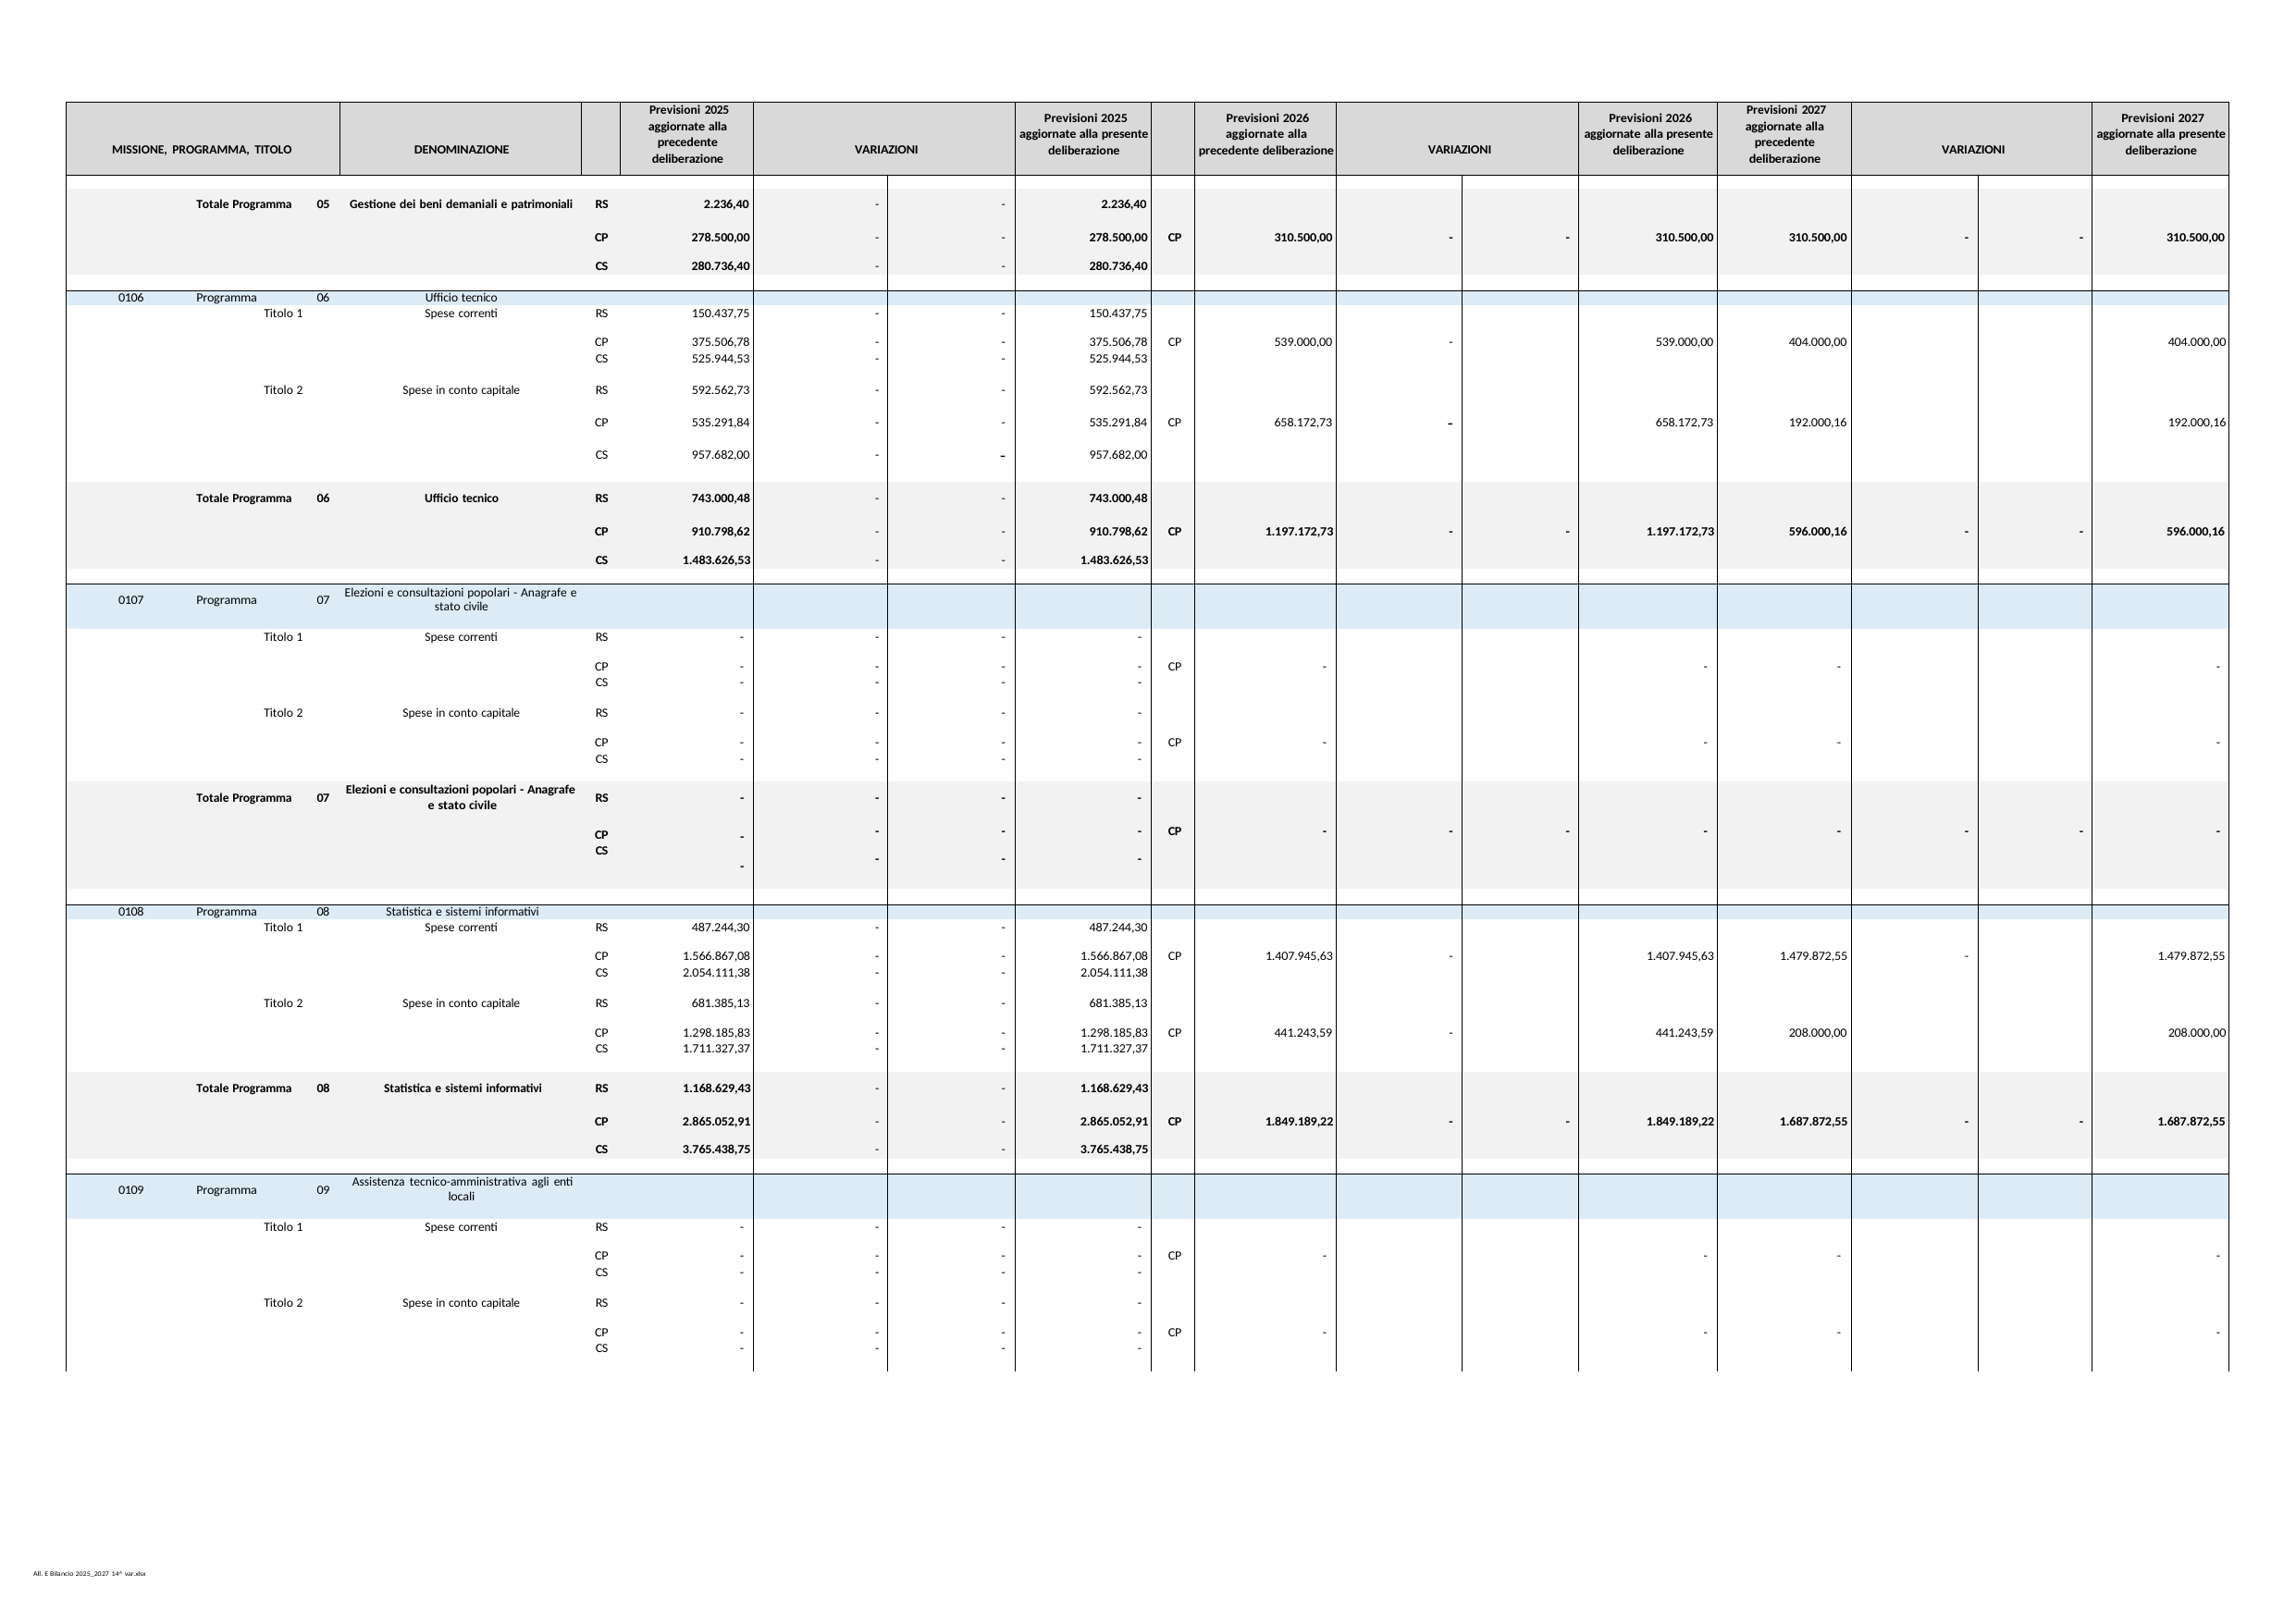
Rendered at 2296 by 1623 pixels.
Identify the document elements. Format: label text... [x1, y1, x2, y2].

table_cell [1195, 482, 1336, 521]
table_cell [340, 1265, 582, 1288]
table_cell 596.000,16 [1718, 521, 1851, 554]
table_cell [1337, 482, 1462, 521]
table_cell [1016, 905, 1151, 919]
table_cell [1195, 752, 1336, 781]
table_cell [310, 336, 340, 351]
table_cell [1152, 189, 1194, 227]
table_cell - [621, 675, 753, 698]
table_cell [1979, 781, 2092, 820]
table_cell [1463, 629, 1578, 781]
table_cell [1579, 189, 1717, 227]
table_cell [1579, 1072, 1717, 1111]
table_cell - [888, 412, 1015, 445]
table_cell - [621, 659, 753, 675]
table_cell [169, 1249, 310, 1265]
table_cell CP [1152, 1325, 1194, 1341]
table_cell - [621, 736, 753, 751]
table_cell [1463, 261, 1578, 275]
table_cell [1463, 781, 1578, 820]
table_cell CS [582, 675, 621, 698]
table_cell [1718, 291, 1851, 305]
table_cell [1195, 965, 1336, 989]
table_cell [310, 1288, 340, 1325]
table_cell [1852, 629, 1978, 781]
table_cell - [888, 752, 1015, 781]
table_cell - [754, 1111, 887, 1144]
table_cell CP [1152, 1249, 1194, 1265]
table_cell - [1852, 227, 1978, 261]
table_cell - [1852, 820, 1978, 854]
table_cell RS [582, 189, 621, 227]
table_cell [1579, 854, 1717, 889]
table_cell 280.736,40 [1016, 261, 1151, 275]
table_cell [1195, 854, 1336, 889]
table_cell [340, 752, 582, 781]
table_cell [1579, 629, 1717, 659]
table_cell RS [582, 305, 621, 336]
table_cell 539.000,00 [1579, 336, 1717, 351]
table_cell CS [582, 1341, 621, 1371]
table_cell - [1718, 820, 1851, 854]
table_cell - [621, 1325, 753, 1341]
table_cell [1195, 1041, 1336, 1072]
table_cell Totale Programma [169, 1072, 310, 1111]
table_cell 1.197.172,73 [1579, 521, 1717, 554]
table_cell - [1579, 736, 1717, 751]
table_cell [1337, 351, 1462, 375]
table_cell [1195, 305, 1336, 336]
table_cell - [888, 854, 1015, 889]
table_cell [2092, 905, 2228, 919]
table_cell [1195, 445, 1336, 482]
table_cell [1579, 1288, 1717, 1325]
table_cell - [888, 629, 1015, 659]
table_cell - [888, 1072, 1015, 1111]
table_cell [169, 675, 310, 698]
table_cell - [754, 1325, 887, 1341]
table_cell [340, 554, 582, 569]
table_cell - [888, 675, 1015, 698]
table_cell [1337, 305, 1462, 336]
table_cell [340, 950, 582, 965]
table_cell Titolo 2 [169, 375, 310, 412]
table_cell [1852, 1026, 1978, 1041]
table_cell [340, 261, 582, 275]
table_cell [1195, 569, 1336, 584]
table_cell [310, 445, 340, 482]
table_cell [1979, 291, 2092, 305]
table_cell [67, 1041, 169, 1072]
table_cell [1579, 1219, 1717, 1249]
table_cell 2.054.111,38 [1016, 965, 1151, 989]
table_cell [1579, 584, 1717, 629]
table_cell [1579, 889, 1717, 904]
table_cell - [1195, 659, 1336, 675]
table_cell [1463, 176, 1578, 188]
table_cell - [2092, 1249, 2228, 1265]
table_cell [1337, 854, 1462, 889]
table_cell [2092, 1265, 2228, 1288]
table_cell 1.687.872,55 [1718, 1111, 1851, 1144]
table_cell [310, 659, 340, 675]
table_cell CP [582, 412, 621, 445]
table_cell Statistica e sistemi informativi [340, 1072, 582, 1111]
table_cell [888, 584, 1015, 629]
table_cell [67, 176, 753, 188]
table_cell [1016, 569, 1151, 584]
table_cell CP [582, 659, 621, 675]
table_cell [1016, 275, 1151, 289]
table_cell - [1579, 659, 1717, 675]
table_cell [310, 950, 340, 965]
table_cell [582, 584, 621, 629]
table_cell [1195, 351, 1336, 375]
table_cell CS [582, 1144, 621, 1159]
table_cell [169, 1341, 310, 1371]
table_header Previsioni 2025 aggiornate alla precedente deliberazione [621, 103, 753, 175]
table_cell - [1979, 1111, 2092, 1144]
table_cell [1152, 584, 1194, 629]
table_cell [1195, 889, 1336, 904]
table_cell [1337, 1219, 1462, 1371]
table_cell [2092, 176, 2228, 188]
table_cell [1152, 375, 1194, 412]
table_cell Ufficio tecnico [340, 291, 582, 305]
table_cell [169, 351, 310, 375]
table_cell Statistica e sistemi informativi [340, 905, 582, 919]
table_cell - [888, 227, 1015, 261]
table_cell 1.849.189,22 [1195, 1111, 1336, 1144]
table_cell [2092, 1159, 2228, 1174]
table_header Previsioni 2027 aggiornate alla precedente deliberazione [1718, 103, 1851, 175]
table_cell [1152, 965, 1194, 989]
table_cell 1.407.945,63 [1579, 950, 1717, 965]
table_cell [1579, 351, 1717, 375]
table_cell 280.736,40 [621, 261, 753, 275]
table_cell CS [582, 965, 621, 989]
table_cell Assistenza tecnico-amministrativa agli enti locali [340, 1174, 582, 1219]
table_cell 310.500,00 [1579, 227, 1717, 261]
table_cell - [888, 445, 1015, 482]
table_cell [1979, 1072, 2092, 1111]
table_cell [67, 375, 169, 412]
table_cell [169, 659, 310, 675]
table_cell 1.197.172,73 [1195, 521, 1336, 554]
table_cell [1979, 1219, 2092, 1371]
table_cell - [1337, 227, 1462, 261]
table_cell 1.298.185,83 [621, 1026, 753, 1041]
table_cell - [888, 189, 1015, 227]
table_cell [67, 554, 169, 569]
table_cell CS [582, 351, 621, 375]
table_cell [1979, 1159, 2092, 1174]
table_cell [1852, 482, 1978, 521]
table_cell - [621, 698, 753, 736]
table_cell RS [582, 1288, 621, 1325]
table_cell [340, 1144, 582, 1159]
table_cell [1195, 1265, 1336, 1288]
table_cell [1463, 905, 1578, 919]
table_cell CP [1152, 950, 1194, 965]
table_cell [1463, 569, 1578, 584]
table_cell [1852, 554, 1978, 569]
table_cell [67, 698, 169, 736]
table_cell [67, 445, 169, 482]
table_cell [1852, 1159, 1978, 1174]
table_cell - [888, 659, 1015, 675]
table_cell [1152, 275, 1194, 289]
table_cell [1579, 675, 1717, 698]
table_cell [1979, 919, 2092, 1072]
table_cell CP [582, 521, 621, 554]
table_cell [1152, 919, 1194, 950]
table_cell - [754, 1041, 887, 1072]
table_cell [1195, 584, 1336, 629]
table_cell [67, 1219, 169, 1249]
table_cell - [754, 336, 887, 351]
table_cell [754, 176, 887, 188]
table_cell [1852, 569, 1978, 584]
table_cell - [621, 752, 753, 781]
table_cell - [1852, 1111, 1978, 1144]
table_cell [1337, 629, 1462, 781]
table_cell 07 [310, 584, 340, 629]
table_cell - [1016, 1219, 1151, 1249]
table_cell - [888, 1111, 1015, 1144]
table_cell - [1337, 950, 1462, 965]
table_cell - [2092, 820, 2228, 854]
table_cell [888, 176, 1015, 188]
table_cell [310, 989, 340, 1026]
table_cell [310, 698, 340, 736]
table_cell 0106 [67, 291, 169, 305]
table_cell [1718, 1219, 1851, 1249]
table_cell [754, 1159, 887, 1174]
table_cell [310, 1219, 340, 1249]
table_cell [1337, 1041, 1462, 1072]
table_cell [754, 905, 887, 919]
table_cell [1852, 1219, 1978, 1371]
table_cell Spese in conto capitale [340, 375, 582, 412]
table_cell CP [1152, 412, 1194, 445]
table_cell [1718, 752, 1851, 781]
table_cell [1718, 629, 1851, 659]
table_cell [1152, 1341, 1194, 1371]
table_cell - [754, 854, 887, 889]
table_cell [1195, 989, 1336, 1026]
table_header DENOMINAZIONE [340, 103, 581, 175]
table_cell [1337, 176, 1462, 188]
table_cell - [2092, 736, 2228, 751]
table_header [1152, 103, 1194, 175]
table_cell [1195, 176, 1336, 188]
table_cell [310, 412, 340, 445]
table_cell - [1463, 521, 1578, 554]
table_cell - [754, 554, 887, 569]
table_cell [67, 482, 169, 521]
table_cell - [1016, 752, 1151, 781]
table_cell 06 [310, 482, 340, 521]
table_cell [67, 1072, 169, 1111]
table_cell [1579, 569, 1717, 584]
table_cell CP [1152, 521, 1194, 554]
table_cell - [1016, 659, 1151, 675]
table_cell [1195, 189, 1336, 227]
table_cell 0109 [67, 1174, 169, 1219]
table_cell [2092, 189, 2228, 227]
table_cell [1152, 482, 1194, 521]
table_cell [1195, 375, 1336, 412]
table_cell [1718, 675, 1851, 698]
table_cell [310, 629, 340, 659]
table_cell - [888, 781, 1015, 820]
table_cell 487.244,30 [1016, 919, 1151, 950]
table_cell [1337, 919, 1462, 950]
table_cell 404.000,00 [2092, 336, 2228, 351]
table_cell [340, 412, 582, 445]
table_cell [1718, 1265, 1851, 1288]
table_cell 1.479.872,55 [2092, 950, 2228, 965]
table_cell 1.566.867,08 [1016, 950, 1151, 965]
table_cell 208.000,00 [2092, 1026, 2228, 1041]
table_cell - [754, 1072, 887, 1111]
table_cell [582, 291, 621, 305]
table_cell RS [582, 698, 621, 736]
table_cell [1016, 1174, 1151, 1219]
table_cell [340, 351, 582, 375]
table_cell - [621, 1249, 753, 1265]
table_cell [1195, 275, 1336, 289]
table_cell CP [1152, 1111, 1194, 1144]
table_cell [67, 1265, 169, 1288]
table_cell Programma [169, 905, 310, 919]
table_cell [1579, 1341, 1717, 1371]
table_cell [1337, 291, 1462, 305]
table_cell RS [582, 1072, 621, 1111]
table_cell 208.000,00 [1718, 1026, 1851, 1041]
table_cell [169, 1265, 310, 1288]
table_cell [1718, 1288, 1851, 1325]
table_cell [1152, 554, 1194, 569]
table_cell [1195, 1144, 1336, 1159]
table_cell CP [1152, 336, 1194, 351]
table_cell [1337, 375, 1462, 412]
table_cell [1979, 854, 2092, 889]
table_cell 592.562,73 [621, 375, 753, 412]
table_cell [1463, 305, 1578, 482]
table_cell [1337, 1174, 1462, 1219]
table_cell 404.000,00 [1718, 336, 1851, 351]
table_cell [1579, 698, 1717, 736]
table_cell 192.000,16 [1718, 412, 1851, 445]
table_cell Programma [169, 584, 310, 629]
table_cell [67, 1159, 753, 1174]
table_cell - [754, 261, 887, 275]
table_cell [169, 261, 310, 275]
table_cell RS [582, 482, 621, 521]
table_cell [1979, 1144, 2092, 1159]
table_cell [888, 275, 1015, 289]
table_cell [1337, 1072, 1462, 1111]
table_cell [1463, 889, 1578, 904]
table_cell - [754, 950, 887, 965]
table_cell [1579, 781, 1717, 820]
table_cell - [1979, 521, 2092, 554]
table_cell [1718, 569, 1851, 584]
table_cell [1718, 261, 1851, 275]
table_cell [888, 569, 1015, 584]
table_cell [67, 659, 169, 675]
table_cell 310.500,00 [1195, 227, 1336, 261]
table_cell [2092, 629, 2228, 659]
table_cell 278.500,00 [1016, 227, 1151, 261]
table_cell CP [1152, 659, 1194, 675]
table_cell 310.500,00 [1718, 227, 1851, 261]
table_header [582, 103, 620, 175]
table_cell [310, 1325, 340, 1341]
table_cell - [754, 1219, 887, 1249]
table_cell - [888, 736, 1015, 751]
table_cell [2092, 1041, 2228, 1072]
table_cell 1.168.629,43 [1016, 1072, 1151, 1111]
table_cell [67, 1249, 169, 1265]
table_cell - [1718, 1249, 1851, 1265]
table_cell [1152, 445, 1194, 482]
table_cell - [754, 445, 887, 482]
table_cell [67, 1144, 169, 1159]
table_cell [1337, 1159, 1462, 1174]
table_cell [1463, 584, 1578, 629]
table_cell 441.243,59 [1195, 1026, 1336, 1041]
table_cell [340, 659, 582, 675]
table_cell Spese correnti [340, 1219, 582, 1249]
table_cell [310, 1144, 340, 1159]
table_cell [1152, 1159, 1194, 1174]
table_cell CS [582, 445, 621, 482]
table_cell CP [1152, 1026, 1194, 1041]
table_cell [1979, 482, 2092, 521]
table_cell 1.687.872,55 [2092, 1111, 2228, 1144]
table_cell [1152, 305, 1194, 336]
table_cell - [1016, 736, 1151, 751]
table_cell - [754, 965, 887, 989]
table_cell - [754, 781, 887, 820]
table_cell [1152, 569, 1194, 584]
table_cell RS [582, 919, 621, 950]
table_cell - [754, 820, 887, 854]
table_cell [2092, 698, 2228, 736]
table_cell - [754, 659, 887, 675]
table_cell - [1195, 820, 1336, 854]
table_cell [1579, 261, 1717, 275]
table_cell Programma [169, 1174, 310, 1219]
table_cell [1152, 854, 1194, 889]
table_cell [169, 950, 310, 965]
table_cell - [1463, 227, 1578, 261]
table_cell [1337, 554, 1462, 569]
table_cell [1579, 176, 1717, 188]
table_cell [1195, 261, 1336, 275]
table_cell 658.172,73 [1579, 412, 1717, 445]
table_cell [169, 554, 310, 569]
table_cell - [754, 227, 887, 261]
table_cell [340, 675, 582, 698]
table_cell 596.000,16 [2092, 521, 2228, 554]
table_cell [169, 752, 310, 781]
table_cell 743.000,48 [621, 482, 753, 521]
table_cell [1979, 569, 2092, 584]
table_cell [1718, 584, 1851, 629]
table_cell [2092, 569, 2228, 584]
table_cell - [888, 919, 1015, 950]
table_header Previsioni 2026 aggiornate alla precedente deliberazione [1195, 103, 1336, 175]
table_cell CP [582, 227, 621, 261]
table_cell - [1016, 854, 1151, 889]
table_cell [67, 1341, 169, 1371]
table_cell 910.798,62 [1016, 521, 1151, 554]
table_cell 957.682,00 [1016, 445, 1151, 482]
table_cell [67, 736, 169, 751]
table_cell 1.483.626,53 [1016, 554, 1151, 569]
table_cell [888, 1159, 1015, 1174]
table_cell [310, 375, 340, 412]
table_cell [67, 189, 169, 227]
table_cell [310, 305, 340, 336]
table_cell [1463, 554, 1578, 569]
table_cell [310, 1111, 340, 1144]
table_cell 278.500,00 [621, 227, 753, 261]
table_cell [1852, 291, 1978, 305]
table_cell [1337, 275, 1462, 289]
table_cell [1852, 1174, 1978, 1219]
table_cell [621, 584, 753, 629]
table_cell [340, 336, 582, 351]
table_cell [340, 1026, 582, 1041]
table_cell [621, 1174, 753, 1219]
table_cell Totale Programma [169, 189, 310, 227]
table_cell [67, 569, 753, 584]
table_cell [1852, 584, 1978, 629]
table_cell - [888, 1026, 1015, 1041]
table_cell - [754, 629, 887, 659]
table_cell [1579, 375, 1717, 412]
table_cell Titolo 2 [169, 1288, 310, 1325]
table_cell - [754, 698, 887, 736]
table_cell 539.000,00 [1195, 336, 1336, 351]
table_header Previsioni 2027 aggiornate alla presente deliberazione [2092, 103, 2228, 175]
table_cell [1718, 698, 1851, 736]
table_cell - [754, 305, 887, 336]
table_cell [1718, 275, 1851, 289]
table_cell [1195, 629, 1336, 659]
table_cell CP [582, 336, 621, 351]
table_cell - [621, 1288, 753, 1325]
table_cell 957.682,00 [621, 445, 753, 482]
table_cell [310, 965, 340, 989]
table_cell - [1718, 1325, 1851, 1341]
table_cell [1337, 189, 1462, 227]
table_cell - [1337, 412, 1462, 445]
table_cell [67, 351, 169, 375]
table_cell - [754, 412, 887, 445]
table_cell [67, 275, 753, 289]
table_cell Spese in conto capitale [340, 989, 582, 1026]
table_cell [67, 950, 169, 965]
table_cell [1979, 584, 2092, 629]
table_cell [1718, 781, 1851, 820]
table_cell [310, 554, 340, 569]
table_cell - [888, 305, 1015, 336]
table_cell [2092, 305, 2228, 336]
table_cell - [1337, 1026, 1462, 1041]
table_cell [1463, 275, 1578, 289]
table_cell [1852, 989, 1978, 1026]
table_cell [169, 445, 310, 482]
table_cell 1.168.629,43 [621, 1072, 753, 1111]
table_cell [2092, 854, 2228, 889]
table_cell [1152, 1265, 1194, 1288]
table_cell [67, 889, 753, 904]
table_cell [2092, 1341, 2228, 1371]
table_cell [754, 275, 887, 289]
table_cell [1152, 1072, 1194, 1111]
table_cell [1195, 1219, 1336, 1249]
table_cell [67, 629, 169, 659]
table_cell [1016, 584, 1151, 629]
table_cell - [1337, 820, 1462, 854]
table_cell [1979, 305, 2092, 482]
table_cell [1152, 989, 1194, 1026]
table_cell - [888, 989, 1015, 1026]
table_cell 681.385,13 [621, 989, 753, 1026]
table_cell 1.298.185,83 [1016, 1026, 1151, 1041]
table_cell 658.172,73 [1195, 412, 1336, 445]
table_cell [2092, 482, 2228, 521]
table_cell [1579, 305, 1717, 336]
table_cell - [621, 1219, 753, 1249]
table_cell 0108 [67, 905, 169, 919]
table_cell [1979, 905, 2092, 919]
table_cell - [754, 1144, 887, 1159]
table_cell [1152, 781, 1194, 820]
table_cell - [888, 1144, 1015, 1159]
table_cell CS [582, 1041, 621, 1072]
table_cell [1016, 176, 1151, 188]
table_cell 592.562,73 [1016, 375, 1151, 412]
table_cell [340, 1111, 582, 1144]
table_cell - [621, 1341, 753, 1371]
table_cell [1579, 1265, 1717, 1288]
table_cell [1852, 1072, 1978, 1111]
table_cell [310, 736, 340, 751]
table_cell [1718, 1174, 1851, 1219]
table_cell [1463, 482, 1578, 521]
table_cell - [888, 1041, 1015, 1072]
table_cell 1.483.626,53 [621, 554, 753, 569]
table_cell CP [1152, 736, 1194, 751]
table_cell 681.385,13 [1016, 989, 1151, 1026]
table_cell - [888, 965, 1015, 989]
table_cell [1337, 989, 1462, 1026]
table_cell [310, 1265, 340, 1288]
table_cell [169, 1325, 310, 1341]
table_cell RS [582, 989, 621, 1026]
table_cell - [1979, 820, 2092, 854]
table_cell - [1852, 521, 1978, 554]
table_cell [1718, 854, 1851, 889]
table_cell [888, 889, 1015, 904]
table_cell [1979, 275, 2092, 289]
table_cell [310, 1026, 340, 1041]
table_cell [1852, 965, 1978, 989]
table_cell [310, 1249, 340, 1265]
table_cell [1718, 989, 1851, 1026]
table_cell 525.944,53 [1016, 351, 1151, 375]
table_cell - [888, 1249, 1015, 1265]
table_cell CS [582, 752, 621, 781]
table_cell [67, 261, 169, 275]
table_cell [1195, 1341, 1336, 1371]
table_cell [888, 905, 1015, 919]
table_cell [1718, 1072, 1851, 1111]
table_cell RS [582, 629, 621, 659]
table_cell [1579, 1174, 1717, 1219]
table_cell 08 [310, 905, 340, 919]
table_cell [1337, 261, 1462, 275]
table_cell [1152, 176, 1194, 188]
table_cell 310.500,00 [2092, 227, 2228, 261]
table_cell [310, 227, 340, 261]
table_cell [2092, 965, 2228, 989]
table_cell 2.236,40 [621, 189, 753, 227]
table_cell [1152, 675, 1194, 698]
table_cell [310, 1041, 340, 1072]
table_cell - [754, 375, 887, 412]
table_cell [1337, 905, 1462, 919]
table_cell CS [582, 1265, 621, 1288]
table_cell [754, 291, 887, 305]
table_cell [1195, 291, 1336, 305]
table_header MISSIONE, PROGRAMMA, TITOLO [67, 103, 339, 175]
table_cell CP [582, 950, 621, 965]
table_cell - [754, 989, 887, 1026]
table_cell [2092, 1219, 2228, 1249]
table_cell - [1016, 629, 1151, 659]
table_cell - [888, 482, 1015, 521]
table_cell [67, 1288, 169, 1325]
table_cell CP [582, 1111, 621, 1144]
table_cell - [888, 261, 1015, 275]
table_cell [67, 1026, 169, 1041]
table_cell - [888, 820, 1015, 854]
table_cell - [1195, 736, 1336, 751]
table_cell 06 [310, 291, 340, 305]
table_cell [2092, 1072, 2228, 1111]
table_cell [2092, 889, 2228, 904]
table_cell CS [582, 261, 621, 275]
table_cell - [888, 521, 1015, 554]
table_cell 08 [310, 1072, 340, 1111]
table_cell Spese correnti [340, 919, 582, 950]
table_cell [169, 965, 310, 989]
table_cell - [1337, 521, 1462, 554]
table_cell - [1463, 1111, 1578, 1144]
table_cell RS [582, 1219, 621, 1249]
table_cell CP [582, 1249, 621, 1265]
table_cell [1337, 569, 1462, 584]
table_cell [1718, 176, 1851, 188]
table_cell [340, 1325, 582, 1341]
table_cell - [754, 482, 887, 521]
table_cell [1852, 1041, 1978, 1072]
table_cell [1195, 1159, 1336, 1174]
table_cell [1718, 445, 1851, 482]
table_cell [1463, 1072, 1578, 1111]
table_cell [1852, 305, 1978, 482]
table_cell [1579, 752, 1717, 781]
table_cell [2092, 1174, 2228, 1219]
table_cell - [754, 736, 887, 751]
table_cell [754, 569, 887, 584]
table_cell [2092, 1288, 2228, 1325]
table_cell [1579, 291, 1717, 305]
table_cell Totale Programma [169, 482, 310, 521]
table_cell [1016, 291, 1151, 305]
table_cell [310, 521, 340, 554]
table_cell [1152, 905, 1194, 919]
table_cell [310, 261, 340, 275]
table_cell [1718, 189, 1851, 227]
table_cell [1463, 1219, 1578, 1371]
table_cell [1579, 1144, 1717, 1159]
table_cell - [1579, 1249, 1717, 1265]
table_cell 2.054.111,38 [621, 965, 753, 989]
table_cell [1152, 1288, 1194, 1325]
table_cell - [1852, 950, 1978, 965]
table_cell [2092, 554, 2228, 569]
table_cell - [754, 351, 887, 375]
table_cell [2092, 781, 2228, 820]
table_cell [1463, 1159, 1578, 1174]
table_cell CS [582, 554, 621, 569]
table_cell 2.236,40 [1016, 189, 1151, 227]
table_cell Spese in conto capitale [340, 1288, 582, 1325]
table_cell [310, 919, 340, 950]
table_cell [1852, 1144, 1978, 1159]
table_cell [888, 291, 1015, 305]
table_cell - [754, 1026, 887, 1041]
table_cell CP [1152, 227, 1194, 261]
table_cell [1718, 375, 1851, 412]
table_cell - [1016, 781, 1151, 820]
table_cell [1718, 1144, 1851, 1159]
table_cell [310, 675, 340, 698]
table_cell - [1463, 820, 1578, 854]
table_cell [1337, 781, 1462, 820]
table_cell - [1195, 1325, 1336, 1341]
table_cell Titolo 1 [169, 919, 310, 950]
table_cell [582, 905, 621, 919]
table_cell [1337, 889, 1462, 904]
table_cell - [888, 1325, 1015, 1341]
table_cell - [888, 698, 1015, 736]
table_cell [2092, 291, 2228, 305]
table_cell [1195, 781, 1336, 820]
table_cell - [754, 752, 887, 781]
table_cell - [888, 554, 1015, 569]
table_cell [2092, 989, 2228, 1026]
table_cell [1979, 176, 2092, 188]
table_cell [754, 1174, 887, 1219]
table_cell 1.407.945,63 [1195, 950, 1336, 965]
table_cell [340, 227, 582, 261]
table_cell [754, 889, 887, 904]
table_cell - [1016, 1265, 1151, 1288]
table_cell Spese correnti [340, 305, 582, 336]
table_cell Totale Programma [169, 781, 310, 889]
table_cell [1195, 1288, 1336, 1325]
table_cell 150.437,75 [621, 305, 753, 336]
table_cell [1463, 854, 1578, 889]
table_cell [67, 919, 169, 950]
table_cell Titolo 2 [169, 698, 310, 736]
table_cell - [621, 1265, 753, 1288]
table_cell - [1195, 1249, 1336, 1265]
table_header Previsioni 2025 aggiornate alla presente deliberazione [1016, 103, 1151, 175]
table_cell [340, 736, 582, 751]
table_cell [1852, 905, 1978, 919]
table_cell 09 [310, 1174, 340, 1219]
table_cell [67, 1111, 169, 1144]
table_cell [1152, 291, 1194, 305]
table_cell - [754, 1288, 887, 1325]
table_cell Programma [169, 291, 310, 305]
table_cell [1016, 1159, 1151, 1174]
table_cell - - - [621, 781, 753, 889]
table_cell [2092, 1144, 2228, 1159]
table_cell - [1979, 227, 2092, 261]
table_cell 1.566.867,08 [621, 950, 753, 965]
table_cell [340, 1249, 582, 1265]
table_cell 150.437,75 [1016, 305, 1151, 336]
table_cell 1.479.872,55 [1718, 950, 1851, 965]
table_cell [1579, 1159, 1717, 1174]
table_cell [1337, 1144, 1462, 1159]
table_cell [340, 445, 582, 482]
table_cell [1195, 905, 1336, 919]
table_cell [169, 1026, 310, 1041]
table_cell [621, 291, 753, 305]
table_cell [1195, 1174, 1336, 1219]
table_cell [1979, 1174, 2092, 1219]
table_cell [67, 675, 169, 698]
table_cell - [888, 351, 1015, 375]
table_cell - [1016, 1249, 1151, 1265]
table_cell - [754, 675, 887, 698]
table_cell RS CP CS [582, 781, 621, 889]
table_cell Titolo 1 [169, 629, 310, 659]
table_cell Titolo 1 [169, 305, 310, 336]
table_cell Titolo 1 [169, 1219, 310, 1249]
table_cell - [888, 1288, 1015, 1325]
table_cell 743.000,48 [1016, 482, 1151, 521]
table_cell [1979, 629, 2092, 781]
table_cell - [888, 1341, 1015, 1371]
table_cell Gestione dei beni demaniali e patrimoniali [340, 189, 582, 227]
table_cell - [1718, 659, 1851, 675]
table_cell [67, 521, 169, 554]
table_cell 1.711.327,37 [1016, 1041, 1151, 1072]
table_cell - [1016, 675, 1151, 698]
table_cell - [888, 1219, 1015, 1249]
table_cell - [1016, 820, 1151, 854]
table_cell [1195, 698, 1336, 736]
table_cell [1579, 275, 1717, 289]
table_cell [1718, 482, 1851, 521]
table_cell [67, 412, 169, 445]
table_cell [1463, 1174, 1578, 1219]
table_cell [1152, 752, 1194, 781]
table_cell Elezioni e consultazioni popolari - Anagrafe e stato civile [340, 781, 582, 889]
table_cell - [1337, 1111, 1462, 1144]
table_cell [67, 752, 169, 781]
table_cell [1152, 1144, 1194, 1159]
table_cell [1718, 919, 1851, 950]
table_cell CP [582, 736, 621, 751]
table_cell - [1337, 336, 1462, 351]
table_cell - [754, 189, 887, 227]
table_header VARIAZIONI [754, 103, 1015, 175]
table_cell 192.000,16 [2092, 412, 2228, 445]
table_cell [2092, 351, 2228, 375]
table_cell [1852, 176, 1978, 188]
table_cell - [888, 950, 1015, 965]
table_cell [1979, 554, 2092, 569]
table_cell [1852, 275, 1978, 289]
table_cell [1579, 554, 1717, 569]
table_cell [169, 1144, 310, 1159]
table_cell [1463, 1144, 1578, 1159]
table_cell [1718, 554, 1851, 569]
table_cell - [1579, 820, 1717, 854]
table_cell [1337, 445, 1462, 482]
table_cell [2092, 584, 2228, 629]
table_cell [2092, 375, 2228, 412]
table_cell [1718, 351, 1851, 375]
table_cell [340, 1341, 582, 1371]
table_cell [2092, 752, 2228, 781]
table_cell 1.849.189,22 [1579, 1111, 1717, 1144]
table_cell - [1579, 1325, 1717, 1341]
table_cell CP [582, 1325, 621, 1341]
table_cell 3.765.438,75 [621, 1144, 753, 1159]
table_cell - [754, 919, 887, 950]
table_cell Titolo 2 [169, 989, 310, 1026]
table_cell [340, 521, 582, 554]
table_cell Spese in conto capitale [340, 698, 582, 736]
table_cell [1718, 889, 1851, 904]
table_cell [1852, 854, 1978, 889]
table_cell 910.798,62 [621, 521, 753, 554]
table_cell [1852, 261, 1978, 275]
table_cell [1152, 698, 1194, 736]
table_cell [888, 1174, 1015, 1219]
table_cell [1852, 889, 1978, 904]
table_cell [67, 1325, 169, 1341]
table_cell [169, 1111, 310, 1144]
table_cell 2.865.052,91 [621, 1111, 753, 1144]
table_cell [1337, 965, 1462, 989]
table_cell Elezioni e consultazioni popolari - Anagrafe e stato civile [340, 584, 582, 629]
table_cell [1718, 1041, 1851, 1072]
table_cell [1195, 1072, 1336, 1111]
table_cell [1579, 445, 1717, 482]
table_cell - [1016, 698, 1151, 736]
table_cell [310, 752, 340, 781]
table_cell [1337, 584, 1462, 629]
table_cell [1579, 919, 1717, 950]
table_cell [1463, 291, 1578, 305]
table_header Previsioni 2026 aggiornate alla presente deliberazione [1579, 103, 1717, 175]
table_cell - [1016, 1288, 1151, 1325]
table_cell [1152, 261, 1194, 275]
table_cell [1979, 889, 2092, 904]
table_cell 535.291,84 [1016, 412, 1151, 445]
table_cell [1463, 189, 1578, 227]
table_cell [2092, 445, 2228, 482]
table_header VARIAZIONI [1852, 103, 2092, 175]
table_cell [1016, 889, 1151, 904]
table_cell [582, 1174, 621, 1219]
table_cell [1979, 189, 2092, 227]
table_cell [1152, 1174, 1194, 1219]
table_cell [1195, 554, 1336, 569]
table_cell [1718, 1159, 1851, 1174]
table_cell [1579, 1041, 1717, 1072]
table_cell - [2092, 659, 2228, 675]
table_cell 487.244,30 [621, 919, 753, 950]
table_cell [2092, 919, 2228, 950]
table_cell 05 [310, 189, 340, 227]
table_cell - [1016, 1341, 1151, 1371]
table_cell - [621, 629, 753, 659]
table_cell [1152, 351, 1194, 375]
table_cell 525.944,53 [621, 351, 753, 375]
table_cell [1718, 1341, 1851, 1371]
table_cell [1152, 629, 1194, 659]
table_cell [1852, 781, 1978, 820]
table_cell 2.865.052,91 [1016, 1111, 1151, 1144]
table_cell [1152, 1041, 1194, 1072]
table_cell [1195, 675, 1336, 698]
table_cell [1852, 189, 1978, 227]
table_cell - [754, 521, 887, 554]
table_cell [67, 305, 169, 336]
table_cell 0107 [67, 584, 169, 629]
table_cell 1.711.327,37 [621, 1041, 753, 1072]
table_cell [67, 336, 169, 351]
table_cell [169, 412, 310, 445]
table_cell [169, 227, 310, 261]
table_cell 375.506,78 [1016, 336, 1151, 351]
table_cell - [754, 1249, 887, 1265]
table_cell - [888, 1265, 1015, 1288]
table_cell [2092, 275, 2228, 289]
table_cell [67, 989, 169, 1026]
table_cell [169, 736, 310, 751]
table_cell 535.291,84 [621, 412, 753, 445]
table_cell [1579, 905, 1717, 919]
table_cell [754, 584, 887, 629]
table_cell [67, 227, 169, 261]
table_cell 3.765.438,75 [1016, 1144, 1151, 1159]
table_cell - [1016, 1325, 1151, 1341]
table_cell - [2092, 1325, 2228, 1341]
table_cell - [888, 375, 1015, 412]
table_cell Ufficio tecnico [340, 482, 582, 521]
table_cell [169, 521, 310, 554]
table_cell 441.243,59 [1579, 1026, 1717, 1041]
table_cell [1195, 919, 1336, 950]
table_cell CP [582, 1026, 621, 1041]
table_cell [1463, 919, 1578, 1072]
table_cell [169, 1041, 310, 1072]
table_cell - [754, 1265, 887, 1288]
table_cell [1718, 905, 1851, 919]
table_cell [1152, 889, 1194, 904]
table_cell [1979, 261, 2092, 275]
table_cell - [888, 336, 1015, 351]
table_cell [67, 965, 169, 989]
table_cell 375.506,78 [621, 336, 753, 351]
table_cell [1718, 305, 1851, 336]
table_cell [310, 351, 340, 375]
table_cell [1718, 965, 1851, 989]
table_cell [1152, 1219, 1194, 1249]
table_cell [1579, 965, 1717, 989]
table_cell [1579, 989, 1717, 1026]
table_cell - [754, 1341, 887, 1371]
table_cell 07 [310, 781, 340, 889]
table_cell [621, 905, 753, 919]
table_cell CP [1152, 820, 1194, 854]
table_cell RS [582, 375, 621, 412]
table_cell [67, 781, 169, 889]
table_cell [2092, 261, 2228, 275]
table_cell [2092, 675, 2228, 698]
table_cell [1852, 919, 1978, 950]
table_cell [340, 1041, 582, 1072]
table_cell [340, 965, 582, 989]
table_cell Spese correnti [340, 629, 582, 659]
table_cell [169, 336, 310, 351]
table_cell - [1718, 736, 1851, 751]
table_header VARIAZIONI [1337, 103, 1578, 175]
table_cell [1579, 482, 1717, 521]
table_cell [310, 1341, 340, 1371]
